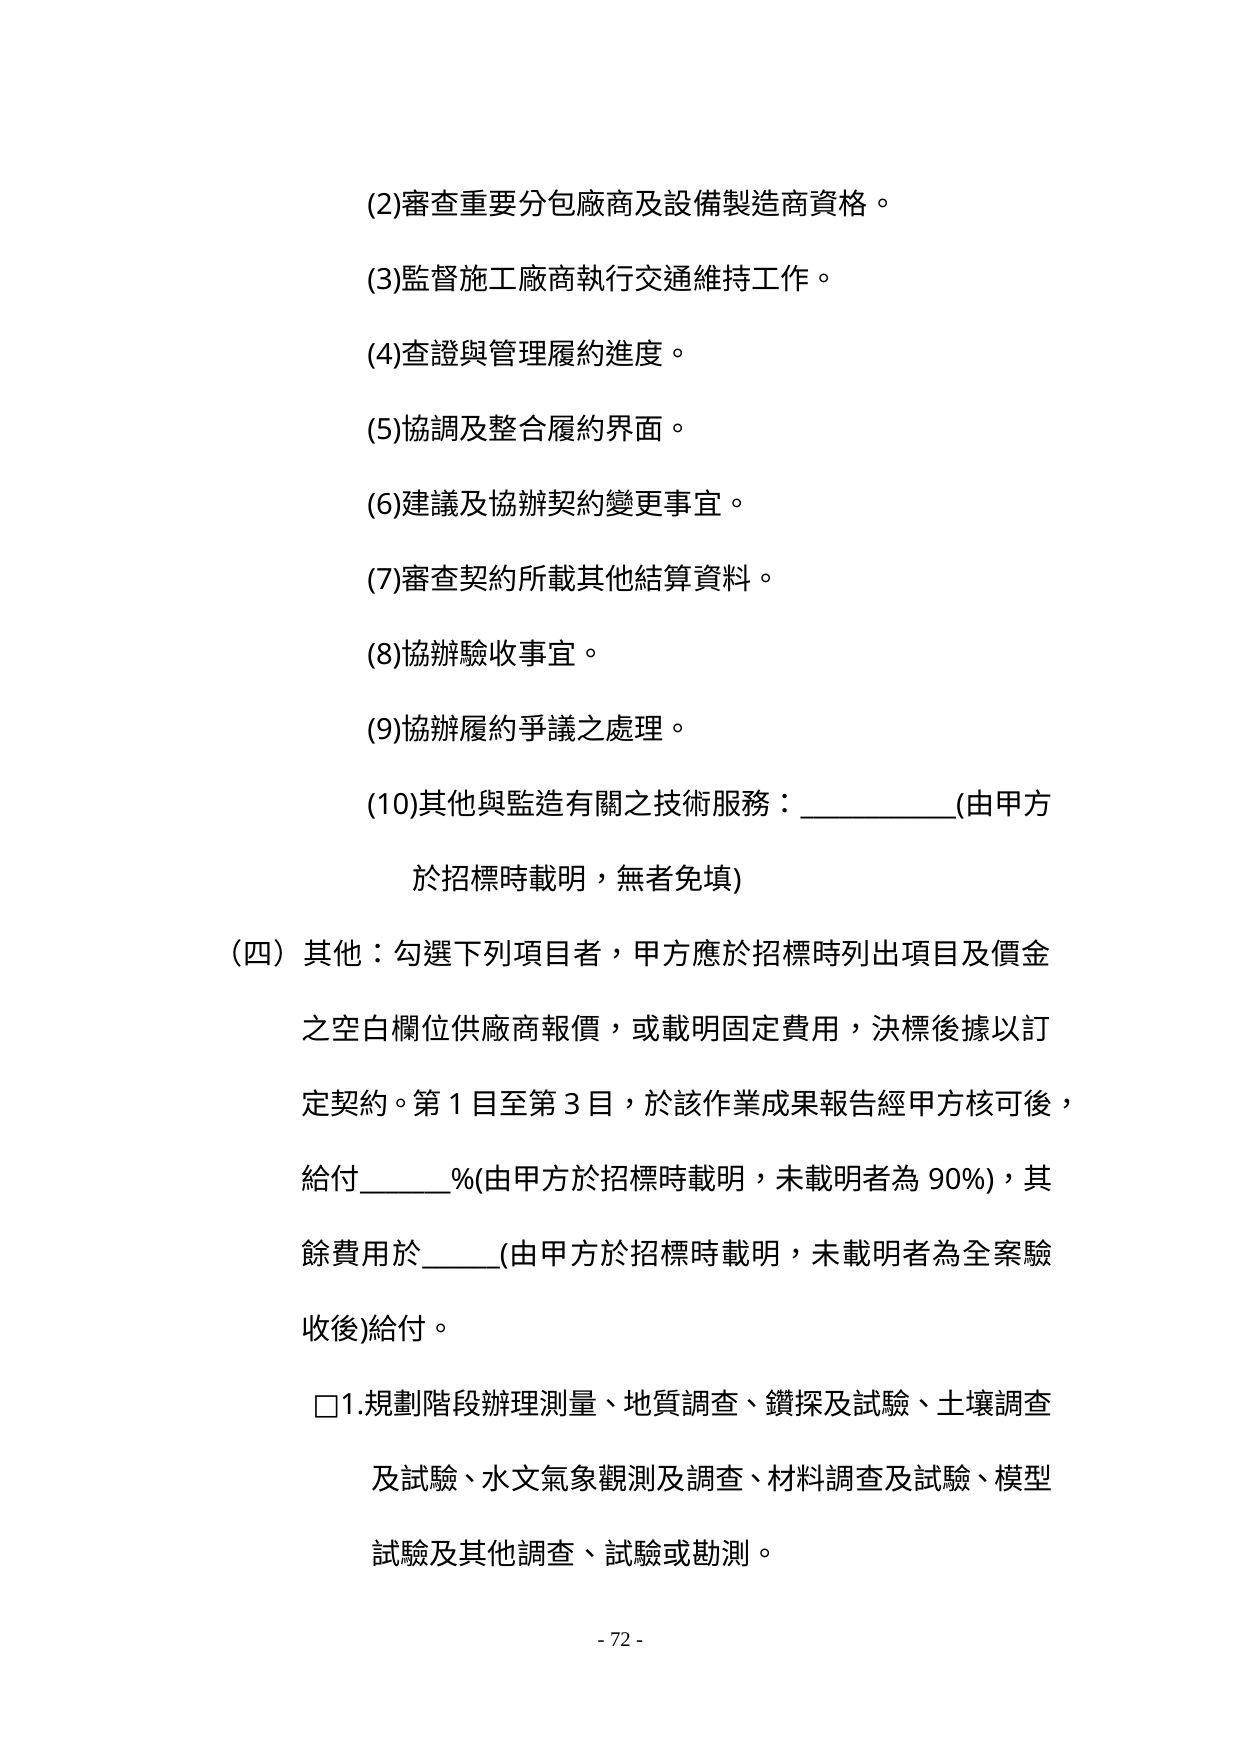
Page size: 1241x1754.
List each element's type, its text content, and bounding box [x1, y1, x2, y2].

text (5)協調及整合履約界面。 [367, 389, 1053, 464]
text (2)審查重要分包廠商及設備製造商資格。 [367, 164, 1053, 239]
text (9)協辦履約爭議之處理。 [367, 689, 1053, 764]
text □1.規劃階段辦理測量、地質調查、鑽探及試驗、土壤調查及試驗、水文氣象觀測及調查、材料調查及試驗、模型試驗及其他調查、試驗或勘測。 [312, 1364, 1053, 1589]
text (7)審查契約所載其他結算資料。 [367, 539, 1053, 614]
text (10)其他與監造有關之技術服務：____________(由甲方於招標時載明，無者免填) [367, 764, 1053, 914]
text (4)查證與管理履約進度。 [367, 314, 1053, 389]
text (6)建議及協辦契約變更事宜。 [367, 464, 1053, 539]
text (8)協辦驗收事宜。 [367, 614, 1053, 689]
text （四）其他：勾選下列項目者，甲方應於招標時列出項目及價金之空白欄位供廠商報價，或載明固定費用，決標後據以訂定契約。第1目至第3目，於該作業成果報告經甲方核可後，給付_______%(由甲方於招標時載明，未載明者為90%)，其餘費用於______(由甲方於招標時載明，未載明者為全案驗收後)給付。 [214, 914, 1053, 1364]
text (3)監督施工廠商執行交通維持工作。 [367, 239, 1053, 314]
